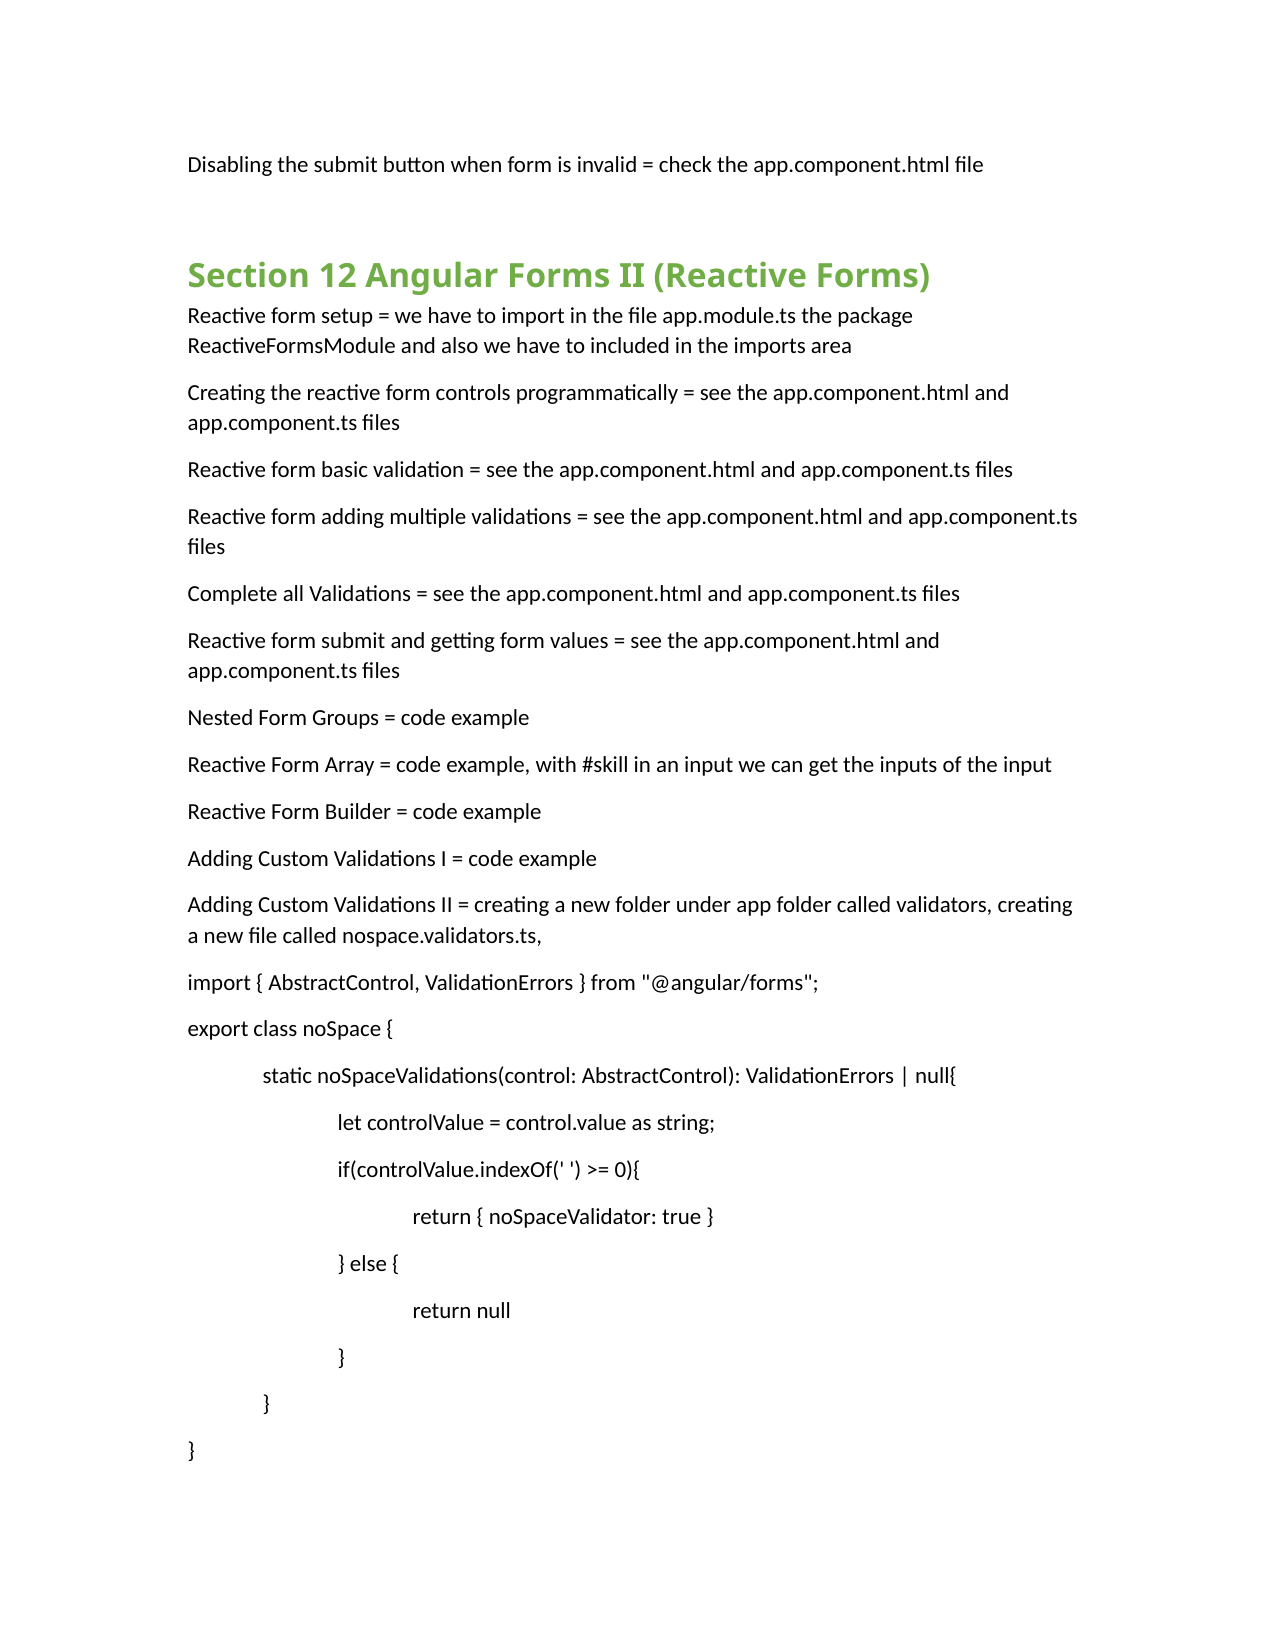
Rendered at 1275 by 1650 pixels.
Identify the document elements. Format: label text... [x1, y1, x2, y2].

text Reactive form adding multiple validations = see the app.component.html and app.component.ts files [187, 502, 1087, 560]
text Nested Form Groups = code example [187, 703, 1087, 731]
text Creating the reactive form controls programmatically = see the app.component.html and app.component.ts files [187, 378, 1087, 436]
text Adding Custom Validations I = code example [187, 844, 1087, 872]
subtitle Section 12 Angular Forms II (Reactive Forms) [187, 252, 1087, 297]
text Disabling the submit button when form is invalid = check the app.component.html file [187, 150, 1087, 178]
text Reactive Form Builder = code example [187, 797, 1087, 825]
text if(controlValue.indexOf(' ') >= 0){ [187, 1155, 1087, 1183]
text return null [187, 1296, 1087, 1324]
text Reactive form setup = we have to import in the file app.module.ts the package ReactiveFormsModule and also we have to included in the imports area [187, 301, 1087, 359]
text export class noSpace { [187, 1014, 1087, 1043]
text } [187, 1343, 1087, 1371]
text let controlValue = control.value as string; [187, 1108, 1087, 1136]
text } [187, 1389, 1087, 1418]
text Reactive form basic validation = see the app.component.html and app.component.ts files [187, 455, 1087, 483]
text return { noSpaceValidator: true } [187, 1202, 1087, 1230]
text Reactive Form Array = code example, with #skill in an input we can get the inputs of the input [187, 750, 1087, 778]
text static noSpaceValidations(control: AbstractControl): ValidationErrors | null{ [187, 1061, 1087, 1089]
text Complete all Validations = see the app.component.html and app.component.ts files [187, 579, 1087, 607]
text } [187, 1436, 1087, 1464]
text Adding Custom Validations II = creating a new folder under app folder called validators, creating a new file called nospace.validators.ts, [187, 891, 1087, 949]
text import { AbstractControl, ValidationErrors } from "@angular/forms"; [187, 968, 1087, 996]
text Reactive form submit and getting form values = see the app.component.html and app.component.ts files [187, 626, 1087, 684]
text } else { [187, 1249, 1087, 1277]
